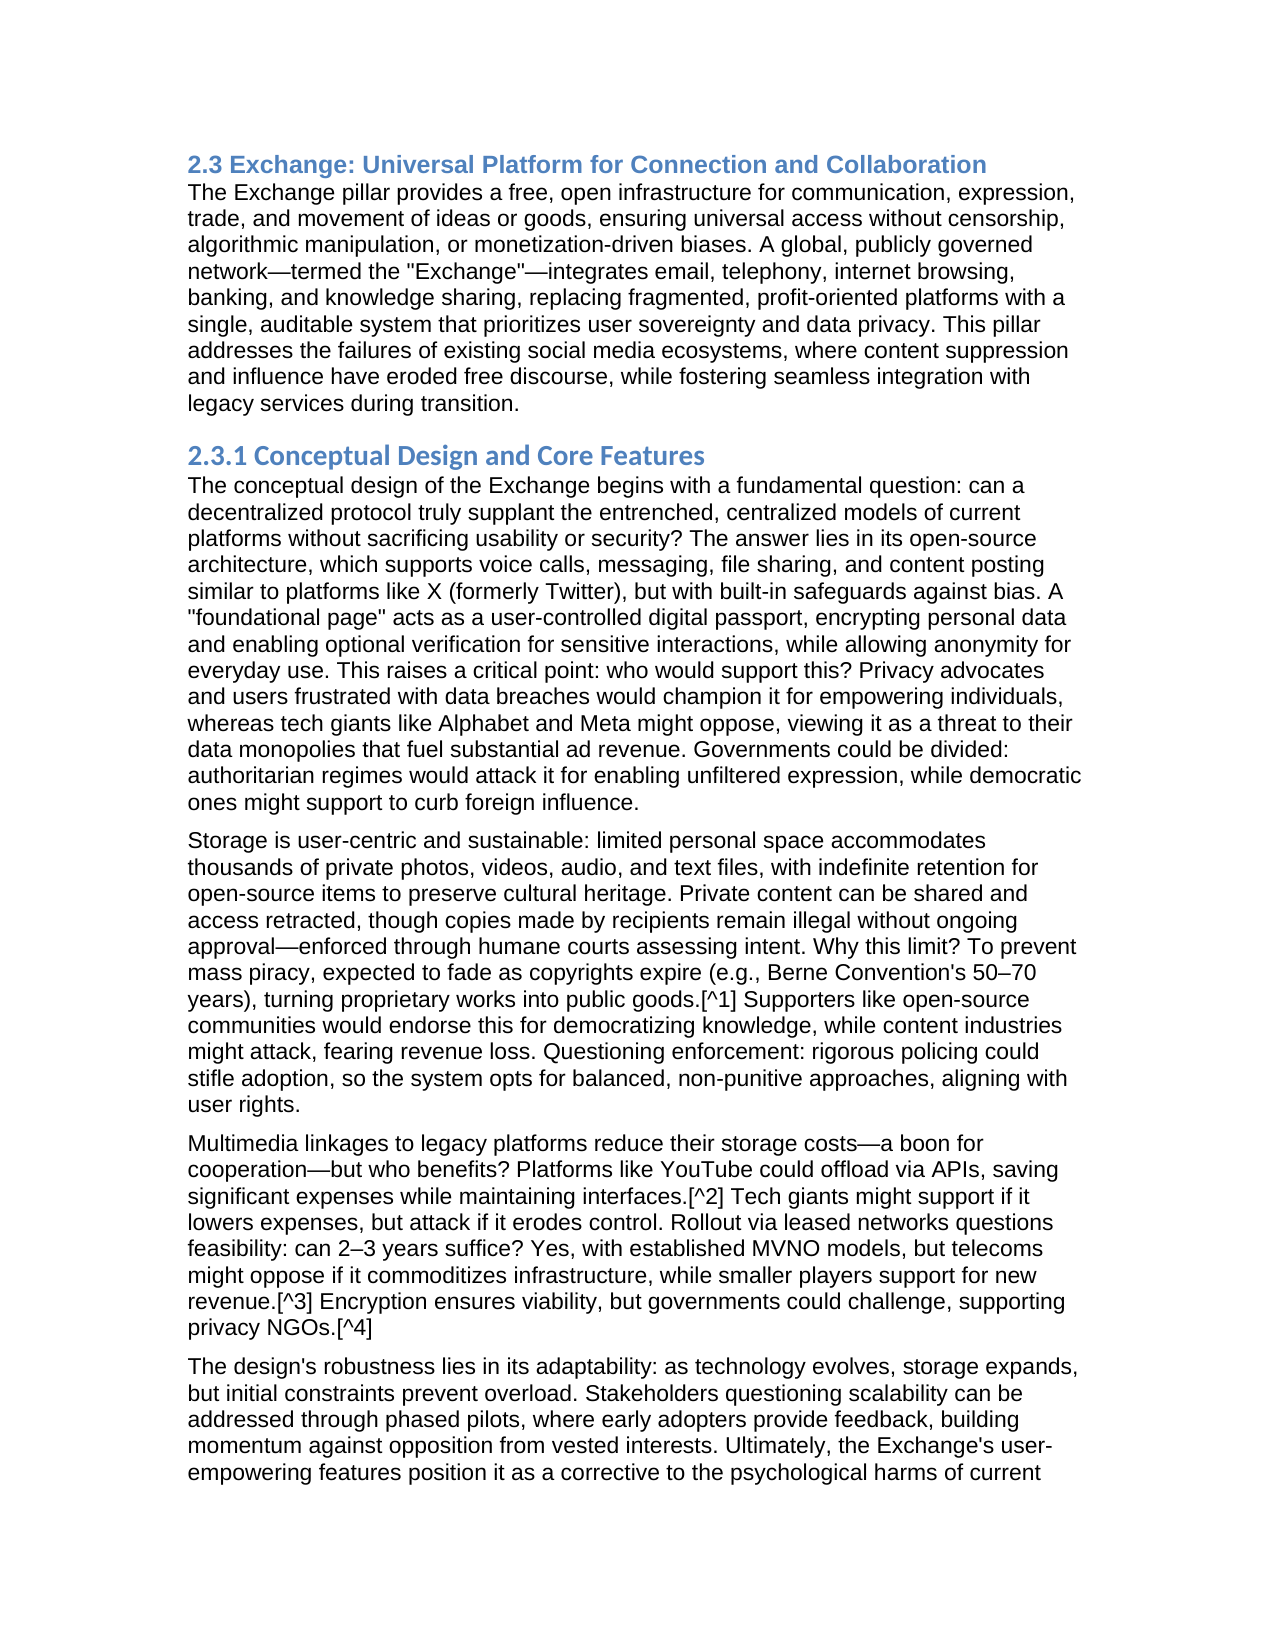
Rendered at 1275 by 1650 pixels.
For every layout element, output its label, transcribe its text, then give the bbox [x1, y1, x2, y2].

text The conceptual design of the Exchange begins with a fundamental question: can a decentralized protocol truly supplant the entrenched, centralized models of current platforms without sacrificing usability or security? The answer lies in its open-source architecture, which supports voice calls, messaging, file sharing, and content posting similar to platforms like X (formerly Twitter), but with built-in safeguards against bias. A "foundational page" acts as a user-controlled digital passport, encrypting personal data and enabling optional verification for sensitive interactions, while allowing anonymity for everyday use. This raises a critical point: who would support this? Privacy advocates and users frustrated with data breaches would champion it for empowering individuals, whereas tech giants like Alphabet and Meta might oppose, viewing it as a threat to their data monopolies that fuel substantial ad revenue. Governments could be divided: authoritarian regimes would attack it for enabling unfiltered expression, while democratic ones might support to curb foreign influence. [187, 472, 1087, 815]
subtitle 2.3.1 Conceptual Design and Core Features [187, 437, 1087, 472]
text Storage is user-centric and sustainable: limited personal space accommodates thousands of private photos, videos, audio, and text files, with indefinite retention for open-source items to preserve cultural heritage. Private content can be shared and access retracted, though copies made by recipients remain illegal without ongoing approval—enforced through humane courts assessing intent. Why this limit? To prevent mass piracy, expected to fade as copyrights expire (e.g., Berne Convention's 50–70 years), turning proprietary works into public goods.[^1] Supporters like open-source communities would endorse this for democratizing knowledge, while content industries might attack, fearing revenue loss. Questioning enforcement: rigorous policing could stifle adoption, so the system opts for balanced, non-punitive approaches, aligning with user rights. [187, 827, 1087, 1117]
text Multimedia linkages to legacy platforms reduce their storage costs—a boon for cooperation—but who benefits? Platforms like YouTube could offload via APIs, saving significant expenses while maintaining interfaces.[^2] Tech giants might support if it lowers expenses, but attack if it erodes control. Rollout via leased networks questions feasibility: can 2–3 years suffice? Yes, with established MVNO models, but telecoms might oppose if it commoditizes infrastructure, while smaller players support for new revenue.[^3] Encryption ensures viability, but governments could challenge, supporting privacy NGOs.[^4] [187, 1130, 1087, 1341]
subtitle 2.3 Exchange: Universal Platform for Connection and Collaboration [187, 150, 1087, 179]
text The Exchange pillar provides a free, open infrastructure for communication, expression, trade, and movement of ideas or goods, ensuring universal access without censorship, algorithmic manipulation, or monetization-driven biases. A global, publicly governed network—termed the "Exchange"—integrates email, telephony, internet browsing, banking, and knowledge sharing, replacing fragmented, profit-oriented platforms with a single, auditable system that prioritizes user sovereignty and data privacy. This pillar addresses the failures of existing social media ecosystems, where content suppression and influence have eroded free discourse, while fostering seamless integration with legacy services during transition. [187, 179, 1087, 416]
text The design's robustness lies in its adaptability: as technology evolves, storage expands, but initial constraints prevent overload. Stakeholders questioning scalability can be addressed through phased pilots, where early adopters provide feedback, building momentum against opposition from vested interests. Ultimately, the Exchange's user-empowering features position it as a corrective to the psychological harms of current [187, 1353, 1087, 1485]
